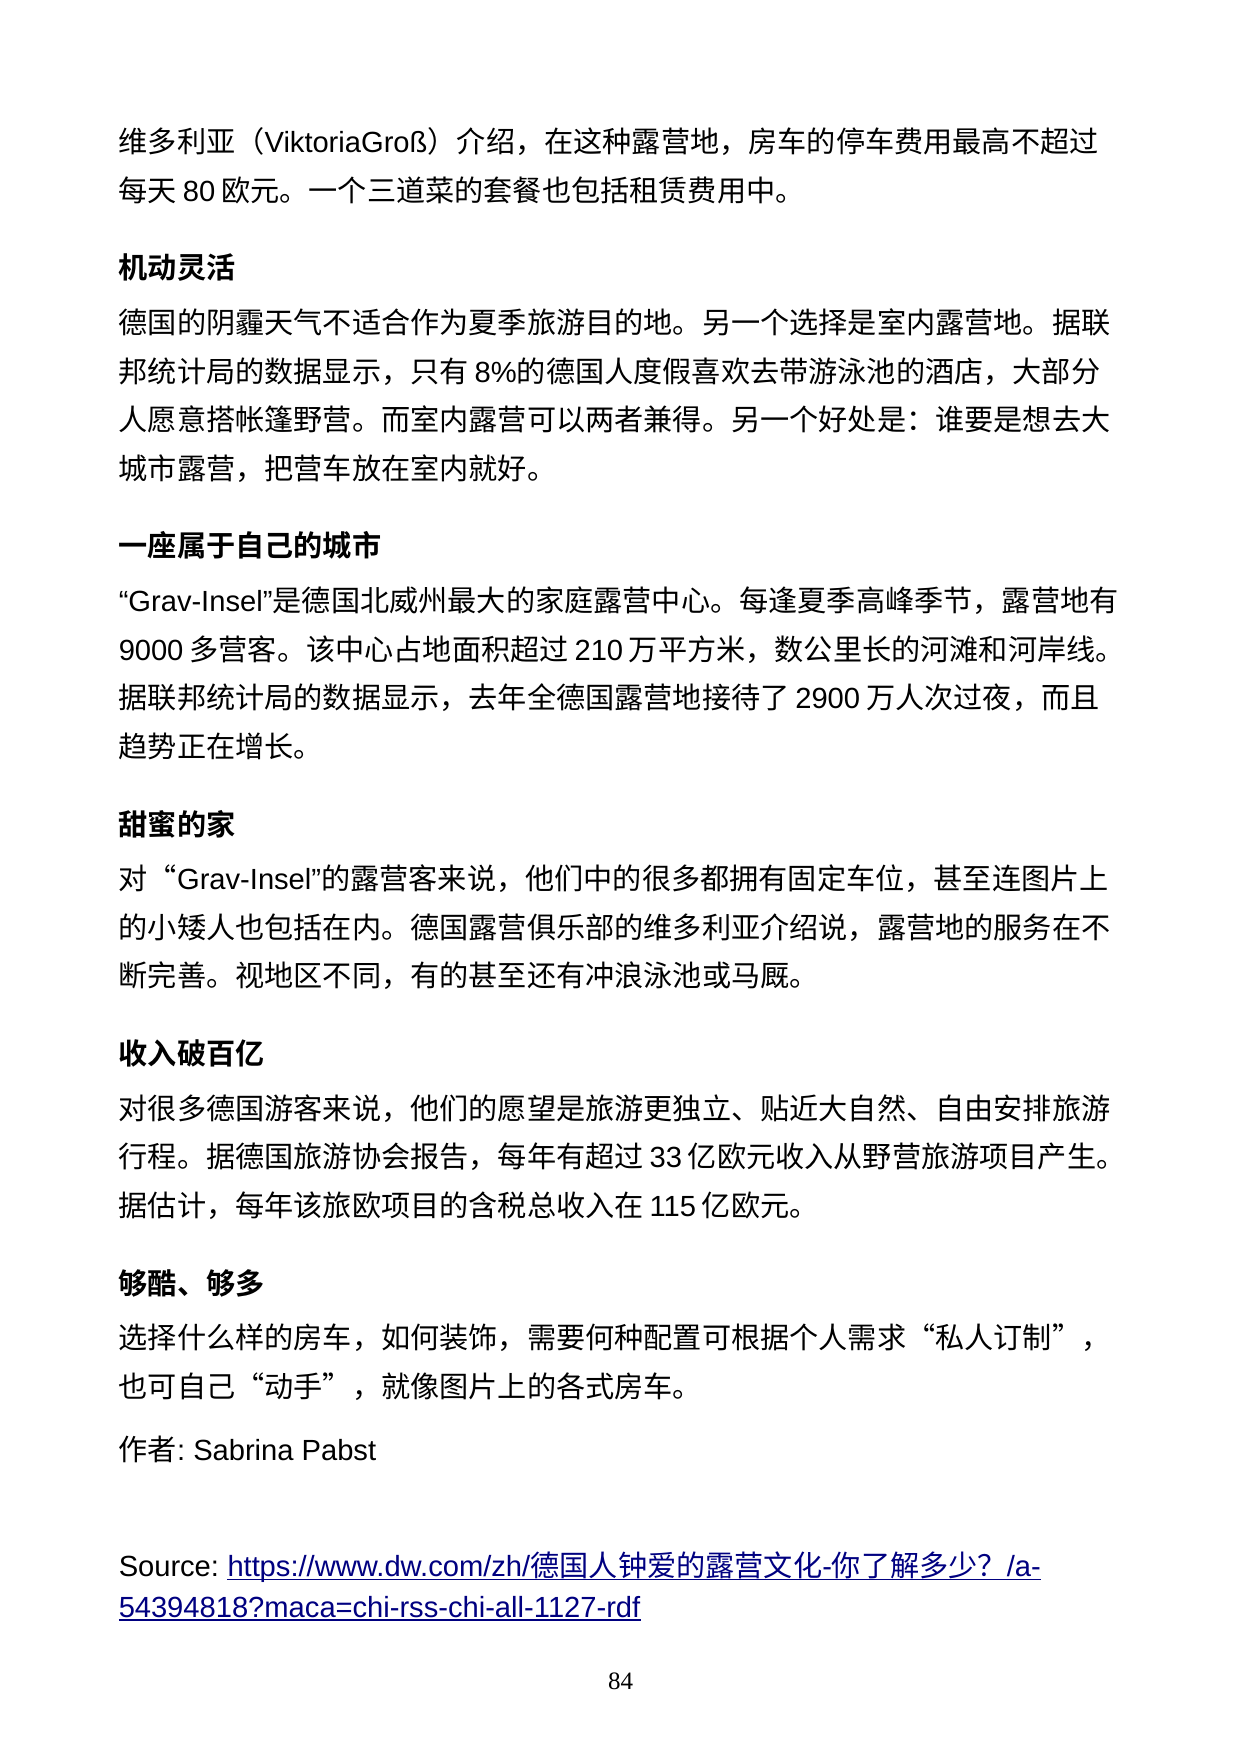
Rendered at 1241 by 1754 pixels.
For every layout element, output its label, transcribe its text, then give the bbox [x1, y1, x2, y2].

subtitle 机动灵活 [118, 245, 1122, 287]
text 德国的阴霾天气不适合作为夏季旅游目的地。另一个选择是室内露营地。据联邦统计局的数据显示，只有8%的德国人度假喜欢去带游泳池的酒店，大部分人愿意搭帐篷野营。而室内露营可以两者兼得。另一个好处是：谁要是想去大城市露营，把营车放在室内就好。 [118, 299, 1122, 487]
text 对“Grav-Insel”的露营客来说，他们中的很多都拥有固定车位，甚至连图片上的小矮人也包括在内。德国露营俱乐部的维多利亚介绍说，露营地的服务在不断完善。视地区不同，有的甚至还有冲浪泳池或马厩。 [118, 856, 1122, 995]
subtitle 一座属于自己的城市 [118, 523, 1122, 565]
text 对很多德国游客来说，他们的愿望是旅游更独立、贴近大自然、自由安排旅游行程。据德国旅游协会报告，每年有超过33亿欧元收入从野营旅游项目产生。据估计，每年该旅欧项目的含税总收入在115亿欧元。 [118, 1085, 1122, 1225]
subtitle 够酷、够多 [118, 1260, 1122, 1302]
text Source: https://www.dw.com/zh/德国人钟爱的露营文化-你了解多少？/a-54394818?maca=chi-rss-chi-all-1127-rdf [118, 1543, 1122, 1624]
subtitle 收入破百亿 [118, 1031, 1122, 1073]
text 选择什么样的房车，如何装饰，需要何种配置可根据个人需求“私人订制”，也可自己“动手”，就像图片上的各式房车。 [118, 1315, 1122, 1406]
subtitle 甜蜜的家 [118, 801, 1122, 843]
text 维多利亚（ViktoriaGroß）介绍，在这种露营地，房车的停车费用最高不超过每天80欧元。一个三道菜的套餐也包括租赁费用中。 [118, 118, 1122, 209]
text “Grav-Insel”是德国北威州最大的家庭露营中心。每逢夏季高峰季节，露营地有9000多营客。该中心占地面积超过210万平方米，数公里长的河滩和河岸线。据联邦统计局的数据显示，去年全德国露营地接待了2900万人次过夜，而且趋势正在增长。 [118, 578, 1122, 766]
text 作者: Sabrina Pabst [118, 1427, 1122, 1469]
